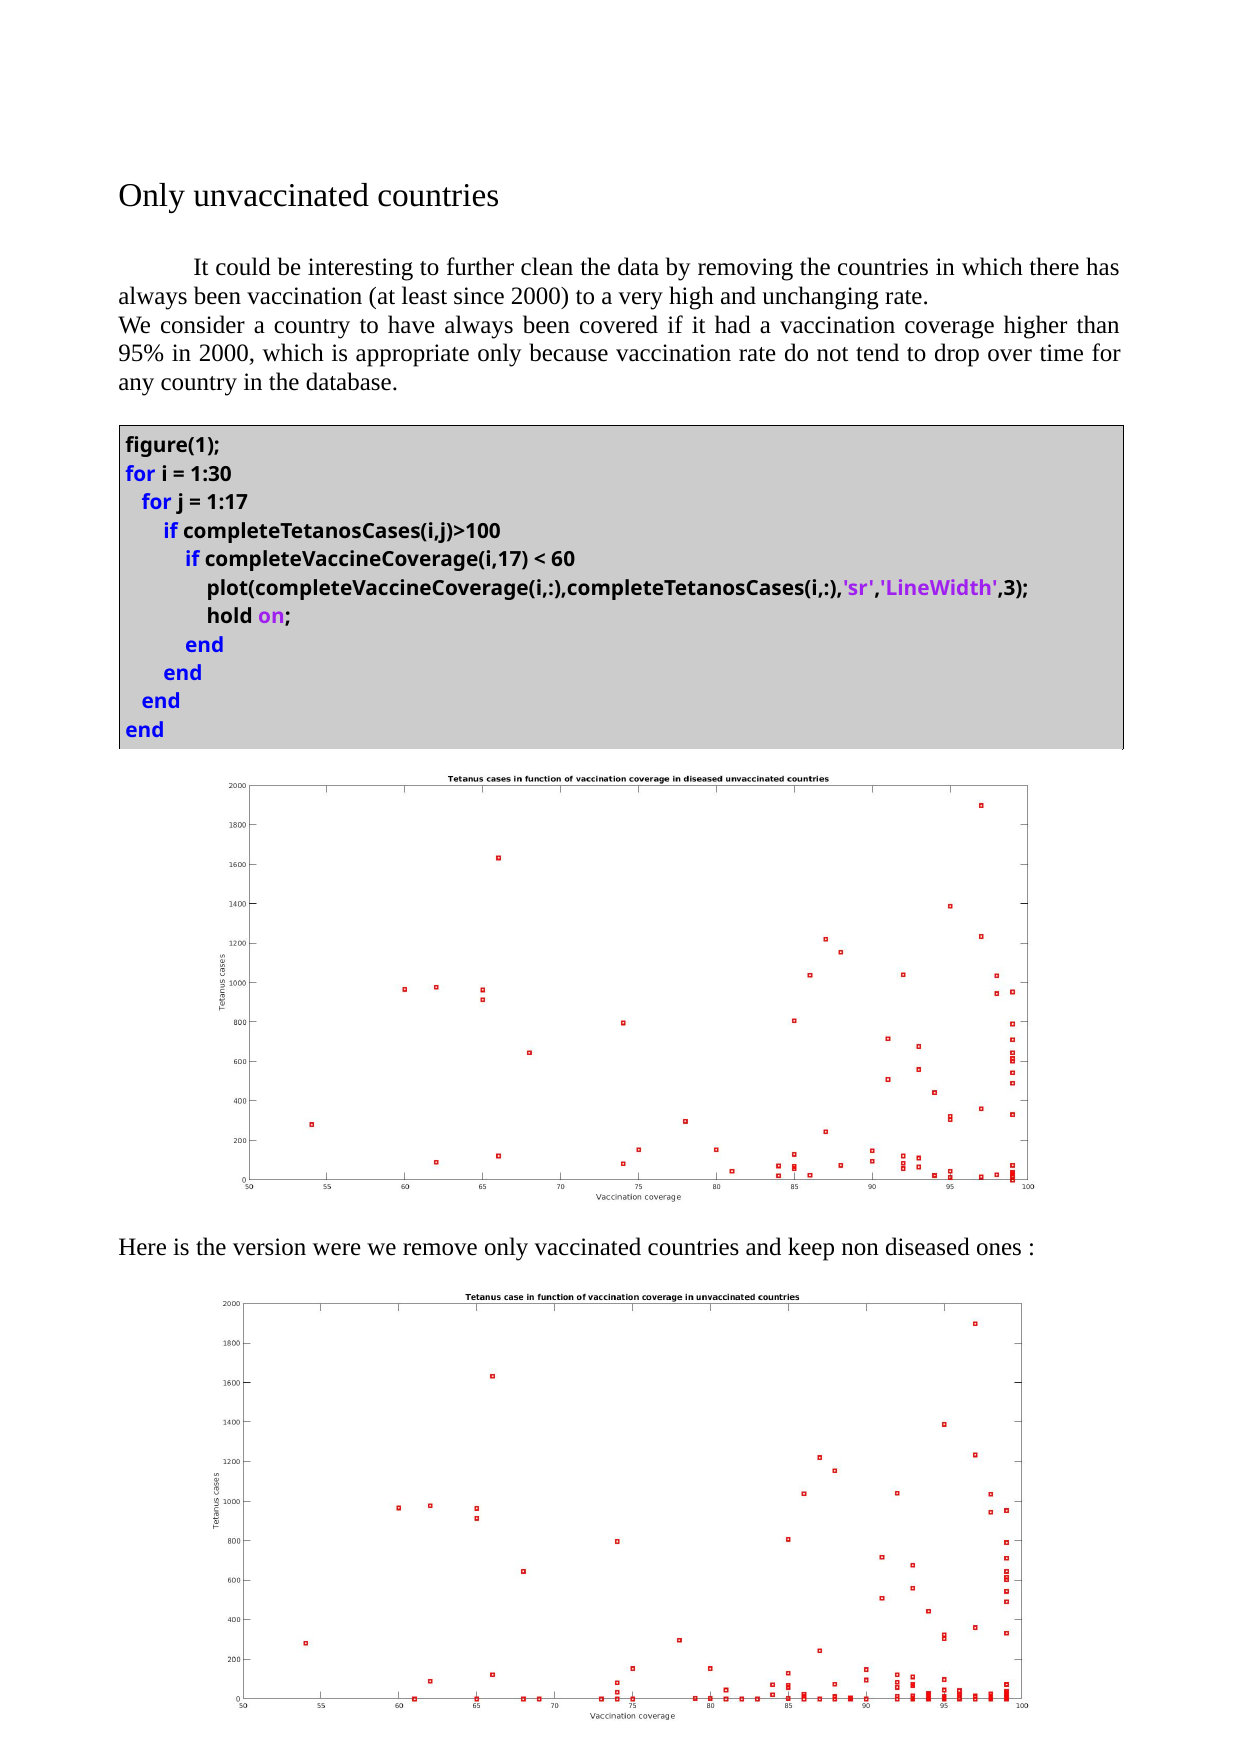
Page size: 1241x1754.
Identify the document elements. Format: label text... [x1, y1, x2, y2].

text It could be interesting to further clean the data by removing the countries in which there has always been vaccination (at least since 2000) to a very high and unchanging rate. [118, 252, 1122, 310]
table_header figure(1); for i = 1:30 for j = 1:17 if completeTetanosCases(i,j)>100 if completeVaccineCoverage(i,17) < 60 plot(completeVaccineCoverage(i,:),completeTetanosCases(i,:),'sr','LineWidth',3); hold on; end end end end [120, 426, 1123, 749]
picture [112, 1268, 1117, 1752]
picture [118, 749, 1123, 1233]
text Only unvaccinated countries [118, 176, 1122, 214]
text Here is the version were we remove only vaccinated countries and keep non diseased ones : [118, 1233, 1122, 1261]
text We consider a country to have always been covered if it had a vaccination coverage higher than 95% in 2000, which is appropriate only because vaccination rate do not tend to drop over time for any country in the database. [118, 310, 1122, 396]
